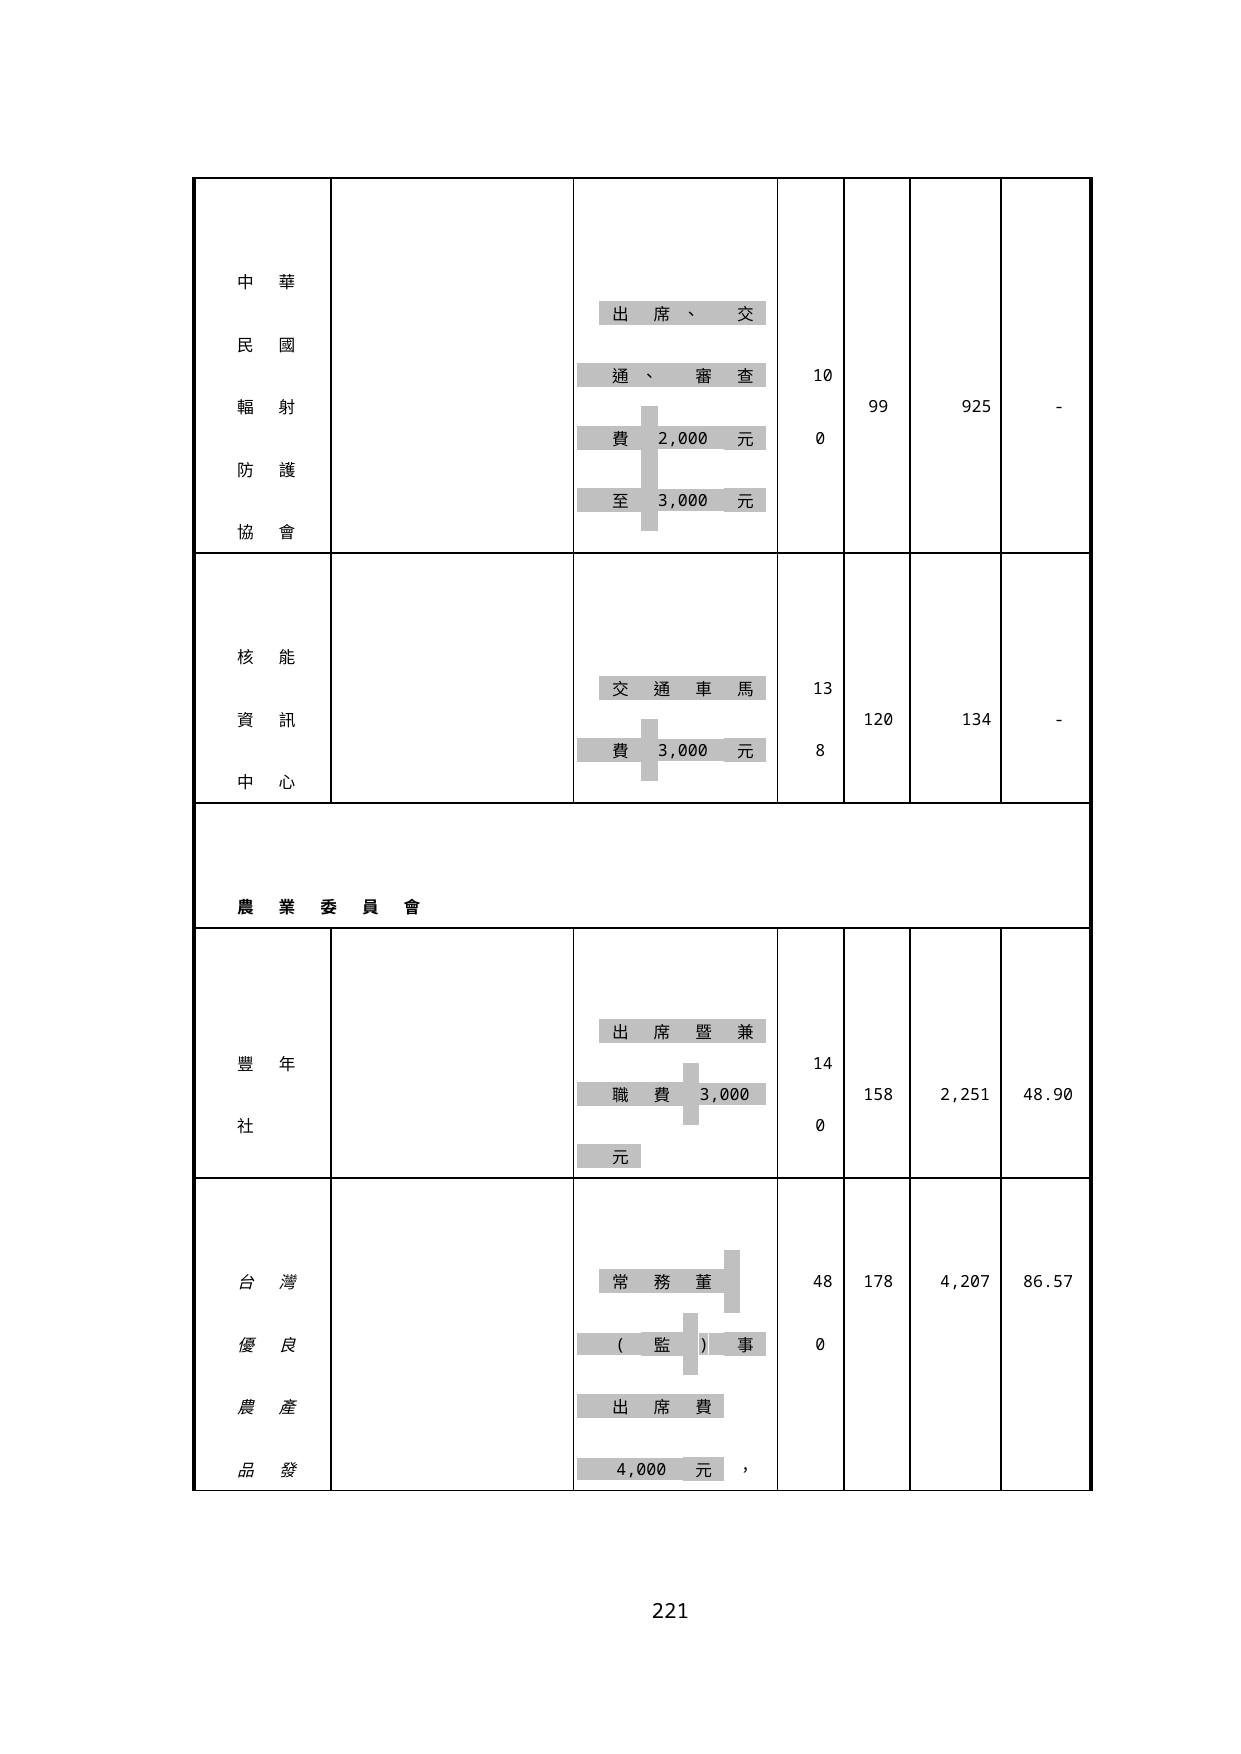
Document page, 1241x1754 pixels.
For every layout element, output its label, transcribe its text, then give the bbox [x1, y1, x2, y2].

table_cell 台灣優良農產品發 [196, 1179, 330, 1490]
table_cell - [1002, 554, 1089, 802]
table_cell [332, 929, 573, 1177]
table_cell 常務董(監)事出席費4,000元， [574, 1179, 777, 1490]
table_cell [332, 1179, 573, 1490]
table_cell 豐年社 [196, 929, 330, 1177]
table_cell 134 [911, 554, 1000, 802]
table_cell 120 [845, 554, 909, 802]
table_cell 2,251 [911, 929, 1000, 1177]
table_cell 138 [778, 554, 843, 802]
table_cell [332, 554, 573, 802]
table_cell 農業委員會 [196, 804, 1089, 927]
table_cell 交通車馬費3,000元 [574, 554, 777, 802]
table_cell 925 [911, 179, 1000, 552]
table_cell 86.57 [1002, 1179, 1089, 1490]
table_cell 出席暨兼職費3,000元 [574, 929, 777, 1177]
table_cell 100 [778, 179, 843, 552]
table_cell - [1002, 179, 1089, 552]
table_cell 中華民國輻射防護協會 [196, 179, 330, 552]
table_cell 178 [845, 1179, 909, 1490]
table_cell 480 [778, 1179, 843, 1490]
table_cell 99 [845, 179, 909, 552]
table_cell 核能資訊中心 [196, 554, 330, 802]
table_cell 48.90 [1002, 929, 1089, 1177]
table_cell 158 [845, 929, 909, 1177]
table_cell 4,207 [911, 1179, 1000, 1490]
table_cell 出席、交通、審查費2,000元至3,000元 [574, 179, 777, 552]
table_cell 140 [778, 929, 843, 1177]
table_cell [332, 179, 573, 552]
